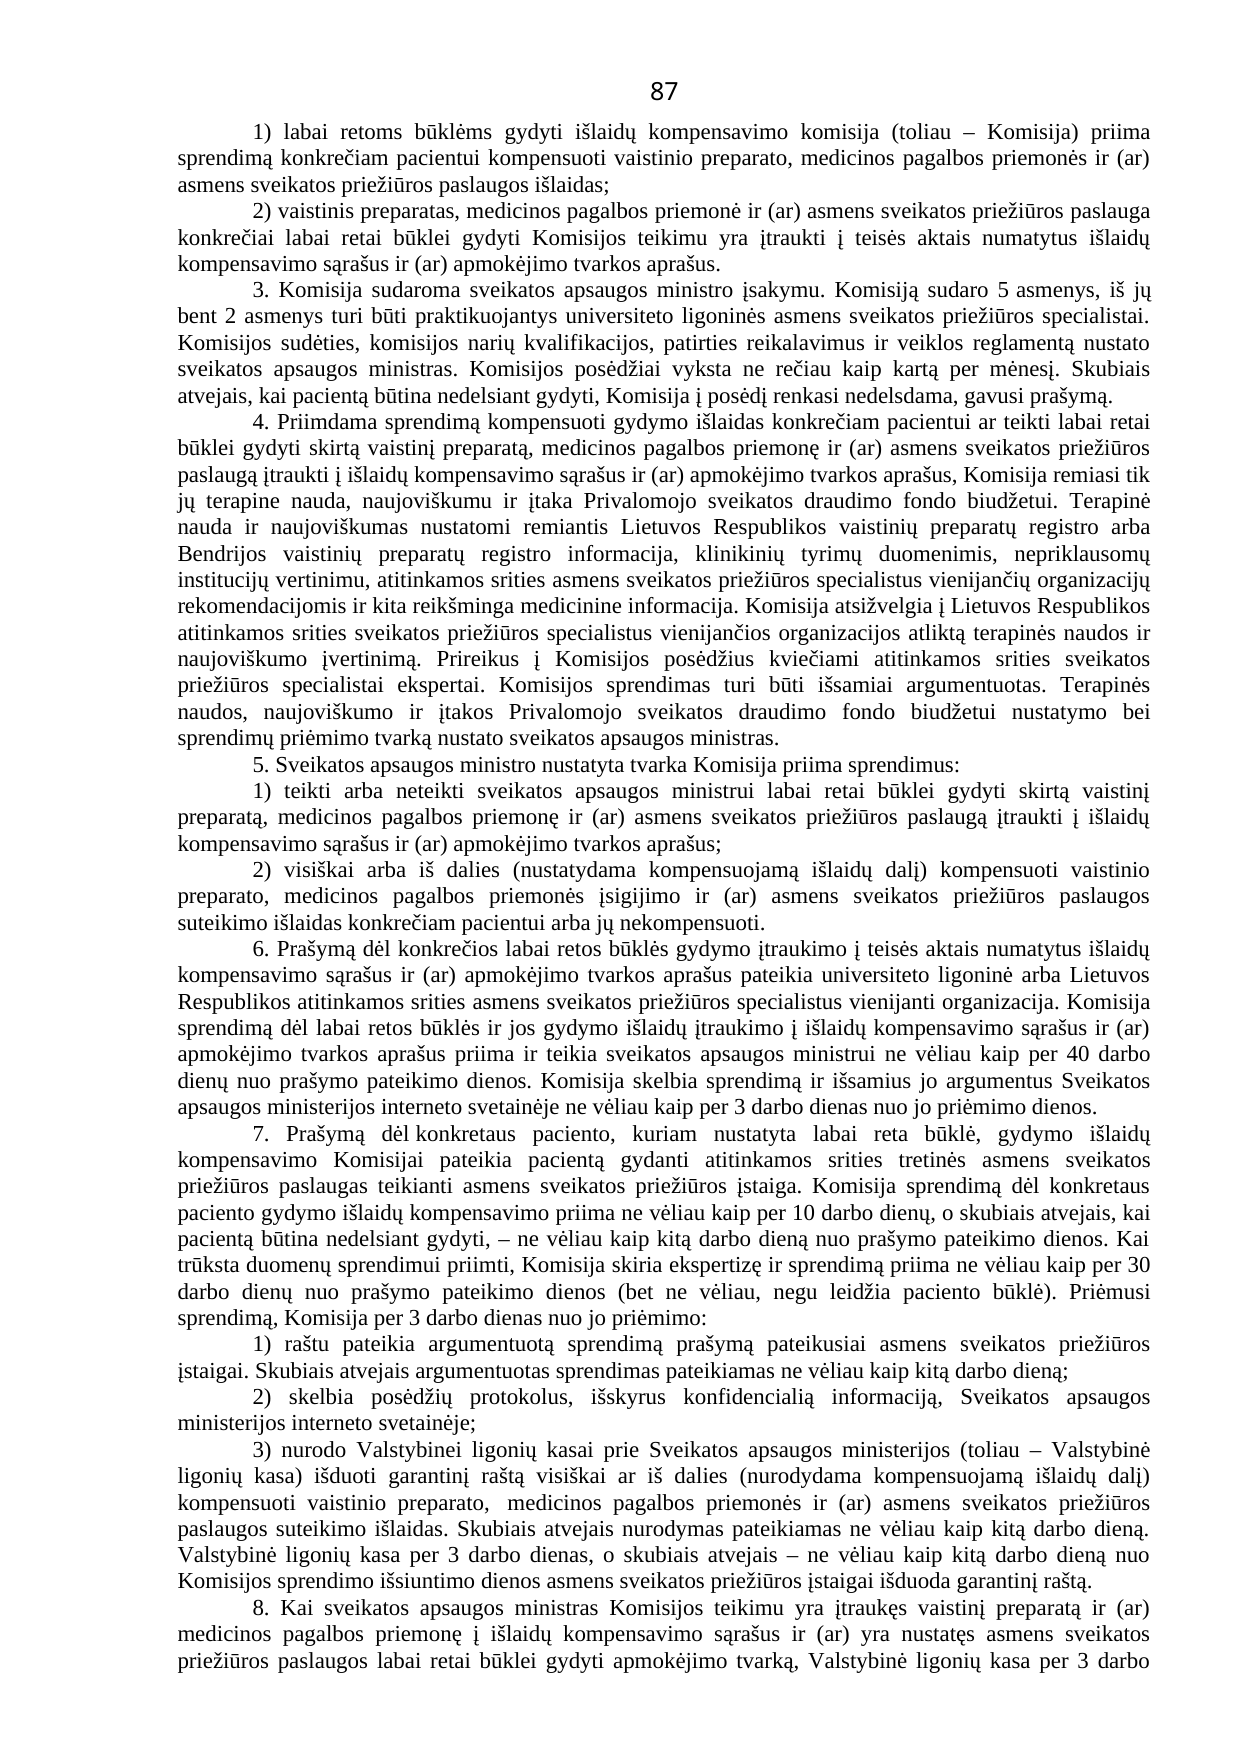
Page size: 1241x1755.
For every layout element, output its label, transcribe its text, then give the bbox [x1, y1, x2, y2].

text 1) labai retoms būklėms gydyti išlaidų kompensavimo komisija (toliau – Komisija) priima sprendimą konkrečiam pacientui kompensuoti vaistinio preparato, medicinos pagalbos priemonės ir (ar) asmens sveikatos priežiūros paslaugos išlaidas; [177, 118, 1152, 197]
text 1) raštu pateikia argumentuotą sprendimą prašymą pateikusiai asmens sveikatos priežiūros įstaigai. Skubiais atvejais argumentuotas sprendimas pateikiamas ne vėliau kaip kitą darbo dieną; [177, 1330, 1152, 1383]
text 3) nurodo Valstybinei ligonių kasai prie Sveikatos apsaugos ministerijos (toliau – Valstybinė ligonių kasa) išduoti garantinį raštą visiškai ar iš dalies (nurodydama kompensuojamą išlaidų dalį) kompensuoti vaistinio preparato, medicinos pagalbos priemonės ir (ar) asmens sveikatos priežiūros paslaugos suteikimo išlaidas. Skubiais atvejais nurodymas pateikiamas ne vėliau kaip kitą darbo dieną. Valstybinė ligonių kasa per 3 darbo dienas, o skubiais atvejais – ne vėliau kaip kitą darbo dieną nuo Komisijos sprendimo išsiuntimo dienos asmens sveikatos priežiūros įstaigai išduoda garantinį raštą. [177, 1436, 1152, 1594]
text 4. Priimdama sprendimą kompensuoti gydymo išlaidas konkrečiam pacientui ar teikti labai retai būklei gydyti skirtą vaistinį preparatą, medicinos pagalbos priemonę ir (ar) asmens sveikatos priežiūros paslaugą įtraukti į išlaidų kompensavimo sąrašus ir (ar) apmokėjimo tvarkos aprašus, Komisija remiasi tik jų terapine nauda, naujoviškumu ir įtaka Privalomojo sveikatos draudimo fondo biudžetui. Terapinė nauda ir naujoviškumas nustatomi remiantis Lietuvos Respublikos vaistinių preparatų registro arba Bendrijos vaistinių preparatų registro informacija, klinikinių tyrimų duomenimis, nepriklausomų institucijų vertinimu, atitinkamos srities asmens sveikatos priežiūros specialistus vienijančių organizacijų rekomendacijomis ir kita reikšminga medicinine informacija. Komisija atsižvelgia į Lietuvos Respublikos atitinkamos srities sveikatos priežiūros specialistus vienijančios organizacijos atliktą terapinės naudos ir naujoviškumo įvertinimą. Prireikus į Komisijos posėdžius kviečiami atitinkamos srities sveikatos priežiūros specialistai ekspertai. Komisijos sprendimas turi būti išsamiai argumentuotas. Terapinės naudos, naujoviškumo ir įtakos Privalomojo sveikatos draudimo fondo biudžetui nustatymo bei sprendimų priėmimo tvarką nustato sveikatos apsaugos ministras. [177, 408, 1152, 751]
text 3. Komisija sudaroma sveikatos apsaugos ministro įsakymu. Komisiją sudaro 5 asmenys, iš jų bent 2 asmenys turi būti praktikuojantys universiteto ligoninės asmens sveikatos priežiūros specialistai. Komisijos sudėties, komisijos narių kvalifikacijos, patirties reikalavimus ir veiklos reglamentą nustato sveikatos apsaugos ministras. Komisijos posėdžiai vyksta ne rečiau kaip kartą per mėnesį. Skubiais atvejais, kai pacientą būtina nedelsiant gydyti, Komisija į posėdį renkasi nedelsdama, gavusi prašymą. [177, 276, 1152, 408]
text 8. Kai sveikatos apsaugos ministras Komisijos teikimu yra įtraukęs vaistinį preparatą ir (ar) medicinos pagalbos priemonę į išlaidų kompensavimo sąrašus ir (ar) yra nustatęs asmens sveikatos priežiūros paslaugos labai retai būklei gydyti apmokėjimo tvarką, Valstybinė ligonių kasa per 3 darbo [177, 1594, 1152, 1673]
text 2) visiškai arba iš dalies (nustatydama kompensuojamą išlaidų dalį) kompensuoti vaistinio preparato, medicinos pagalbos priemonės įsigijimo ir (ar) asmens sveikatos priežiūros paslaugos suteikimo išlaidas konkrečiam pacientui arba jų nekompensuoti. [177, 856, 1152, 935]
text 2) vaistinis preparatas, medicinos pagalbos priemonė ir (ar) asmens sveikatos priežiūros paslauga konkrečiai labai retai būklei gydyti Komisijos teikimu yra įtraukti į teisės aktais numatytus išlaidų kompensavimo sąrašus ir (ar) apmokėjimo tvarkos aprašus. [177, 197, 1152, 276]
text 6. Prašymą dėl konkrečios labai retos būklės gydymo įtraukimo į teisės aktais numatytus išlaidų kompensavimo sąrašus ir (ar) apmokėjimo tvarkos aprašus pateikia universiteto ligoninė arba Lietuvos Respublikos atitinkamos srities asmens sveikatos priežiūros specialistus vienijanti organizacija. Komisija sprendimą dėl labai retos būklės ir jos gydymo išlaidų įtraukimo į išlaidų kompensavimo sąrašus ir (ar) apmokėjimo tvarkos aprašus priima ir teikia sveikatos apsaugos ministrui ne vėliau kaip per 40 darbo dienų nuo prašymo pateikimo dienos. Komisija skelbia sprendimą ir išsamius jo argumentus Sveikatos apsaugos ministerijos interneto svetainėje ne vėliau kaip per 3 darbo dienas nuo jo priėmimo dienos. [177, 935, 1152, 1119]
text 2) skelbia posėdžių protokolus, išskyrus konfidencialią informaciją, Sveikatos apsaugos ministerijos interneto svetainėje; [177, 1383, 1152, 1436]
text 5. Sveikatos apsaugos ministro nustatyta tvarka Komisija priima sprendimus: [177, 751, 1152, 777]
text 7. Prašymą dėl konkretaus paciento, kuriam nustatyta labai reta būklė, gydymo išlaidų kompensavimo Komisijai pateikia pacientą gydanti atitinkamos srities tretinės asmens sveikatos priežiūros paslaugas teikianti asmens sveikatos priežiūros įstaiga. Komisija sprendimą dėl konkretaus paciento gydymo išlaidų kompensavimo priima ne vėliau kaip per 10 darbo dienų, o skubiais atvejais, kai pacientą būtina nedelsiant gydyti, – ne vėliau kaip kitą darbo dieną nuo prašymo pateikimo dienos. Kai trūksta duomenų sprendimui priimti, Komisija skiria ekspertizę ir sprendimą priima ne vėliau kaip per 30 darbo dienų nuo prašymo pateikimo dienos (bet ne vėliau, negu leidžia paciento būklė). Priėmusi sprendimą, Komisija per 3 darbo dienas nuo jo priėmimo: [177, 1119, 1152, 1330]
text 1) teikti arba neteikti sveikatos apsaugos ministrui labai retai būklei gydyti skirtą vaistinį preparatą, medicinos pagalbos priemonę ir (ar) asmens sveikatos priežiūros paslaugą įtraukti į išlaidų kompensavimo sąrašus ir (ar) apmokėjimo tvarkos aprašus; [177, 777, 1152, 856]
